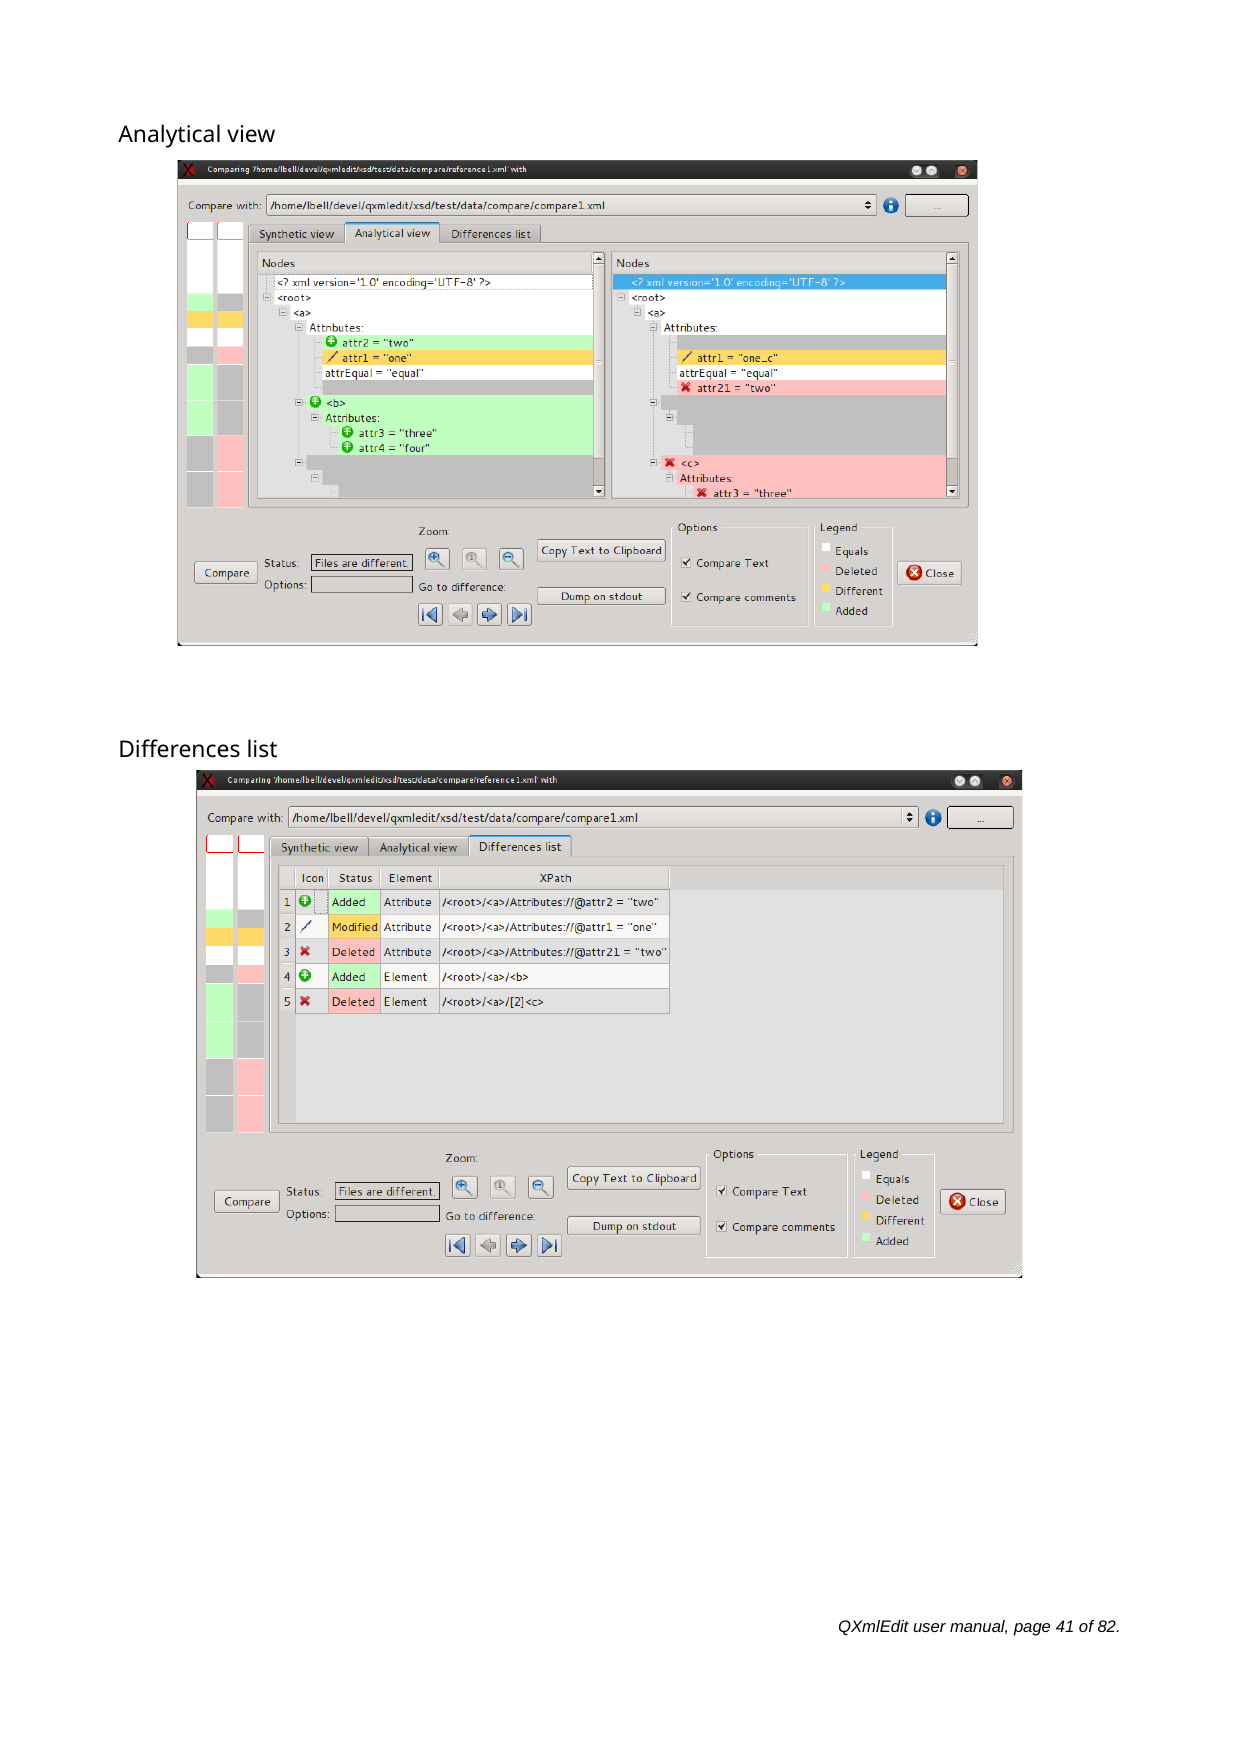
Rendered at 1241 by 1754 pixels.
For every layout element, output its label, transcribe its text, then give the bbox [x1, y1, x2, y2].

text Differences list [118, 733, 1122, 764]
picture [177, 160, 978, 646]
text Analytical view [118, 118, 1122, 149]
picture [196, 770, 1023, 1278]
